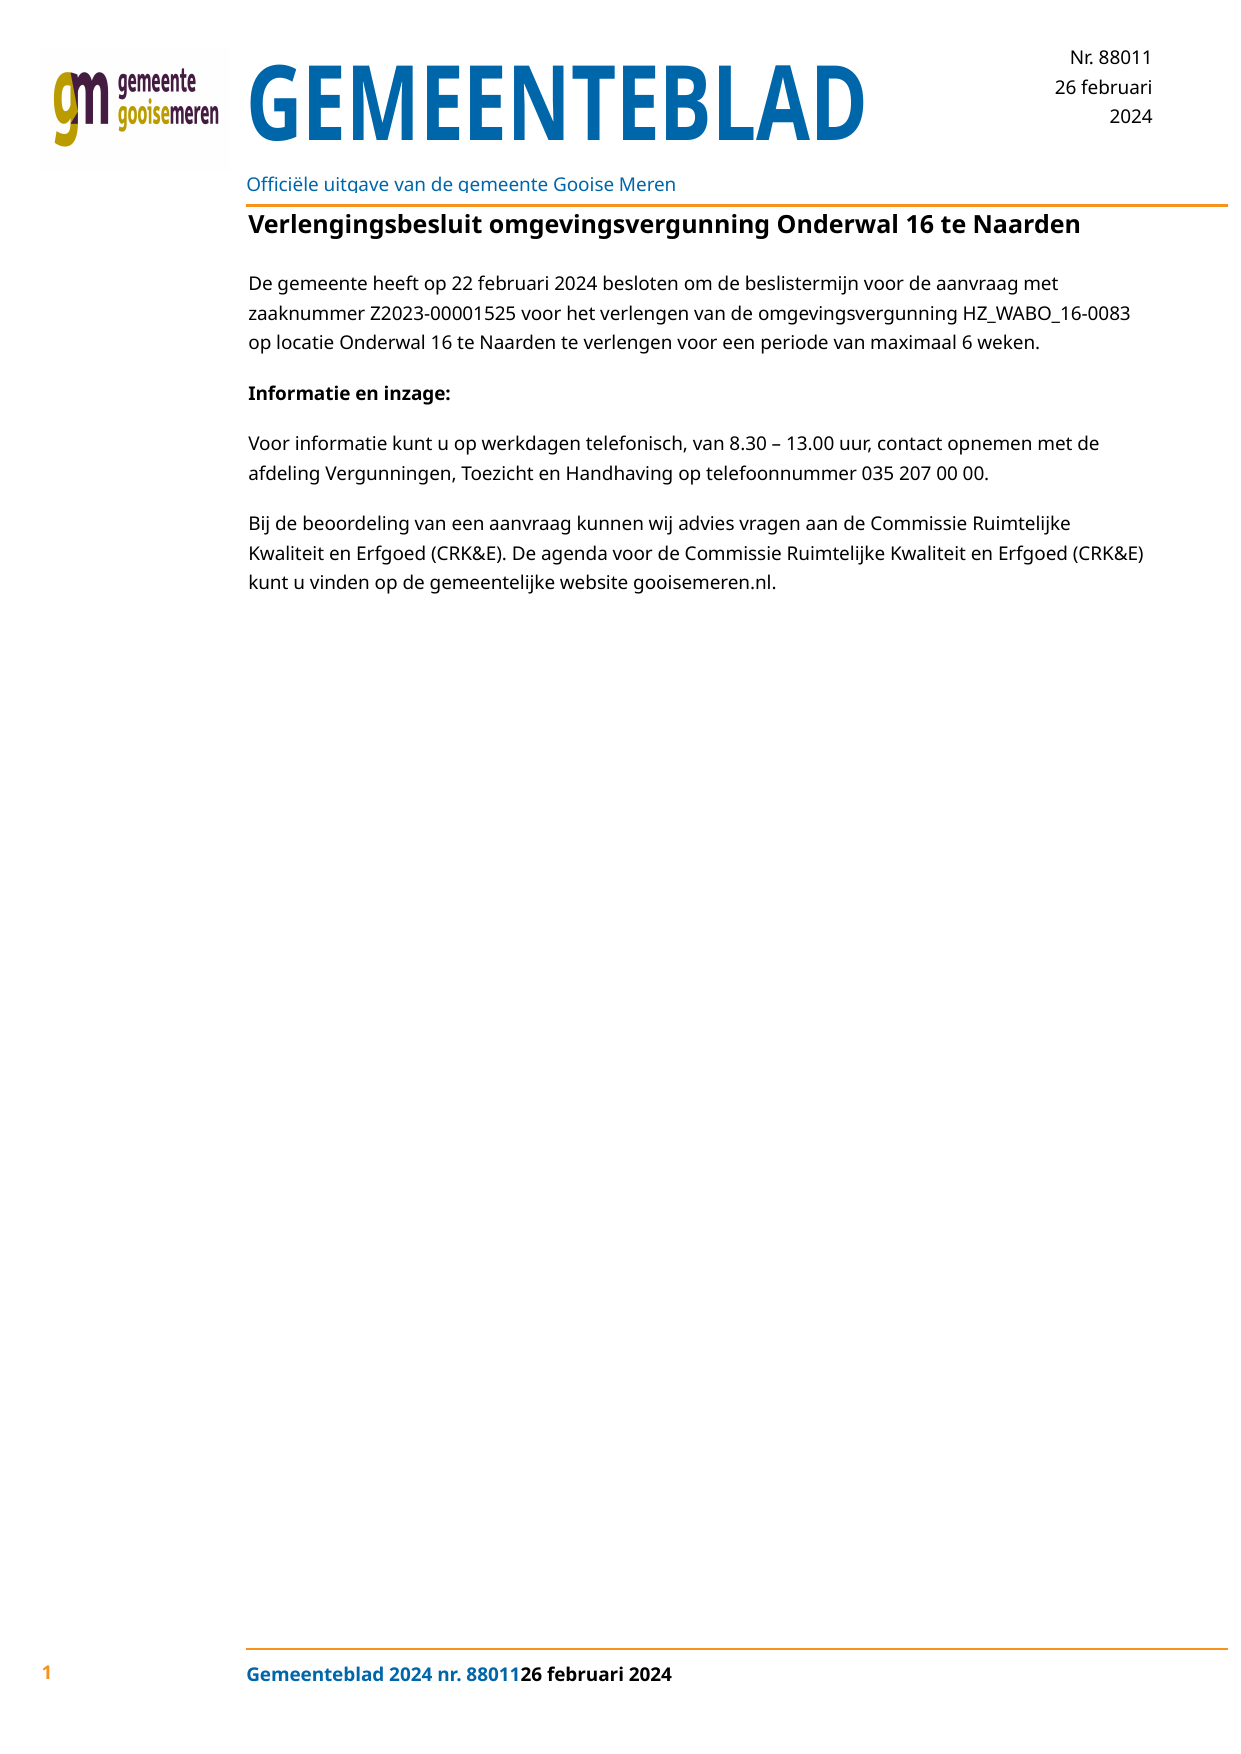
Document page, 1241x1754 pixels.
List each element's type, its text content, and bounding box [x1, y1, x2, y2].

picture [41, 47, 231, 172]
text Informatie en inzage: [248, 380, 1152, 406]
text Bij de beoordeling van een aanvraag kunnen wij advies vragen aan de Commissie Ruimtelijke Kwaliteit en Erfgoed (CRK&E). De agenda voor de Commissie Ruimtelijke Kwaliteit en Erfgoed (CRK&E) kunt u vinden op de gemeentelijke website gooisemeren.nl. [248, 510, 1152, 595]
text Verlengingsbesluit omgevingsvergunning Onderwal 16 te Naarden [248, 207, 1152, 241]
text De gemeente heeft op 22 februari 2024 besloten om de beslistermijn voor de aanvraag met zaaknummer Z2023-00001525 voor het verlengen van de omgevingsvergunning HZ_WABO_16-0083 op locatie Onderwal 16 te Naarden te verlengen voor een periode van maximaal 6 weken. [248, 270, 1152, 355]
text Voor informatie kunt u op werkdagen telefonisch, van 8.30 – 13.00 uur, contact opnemen met de afdeling Vergunningen, Toezicht en Handhaving op telefoonnummer 035 207 00 00. [248, 430, 1152, 486]
